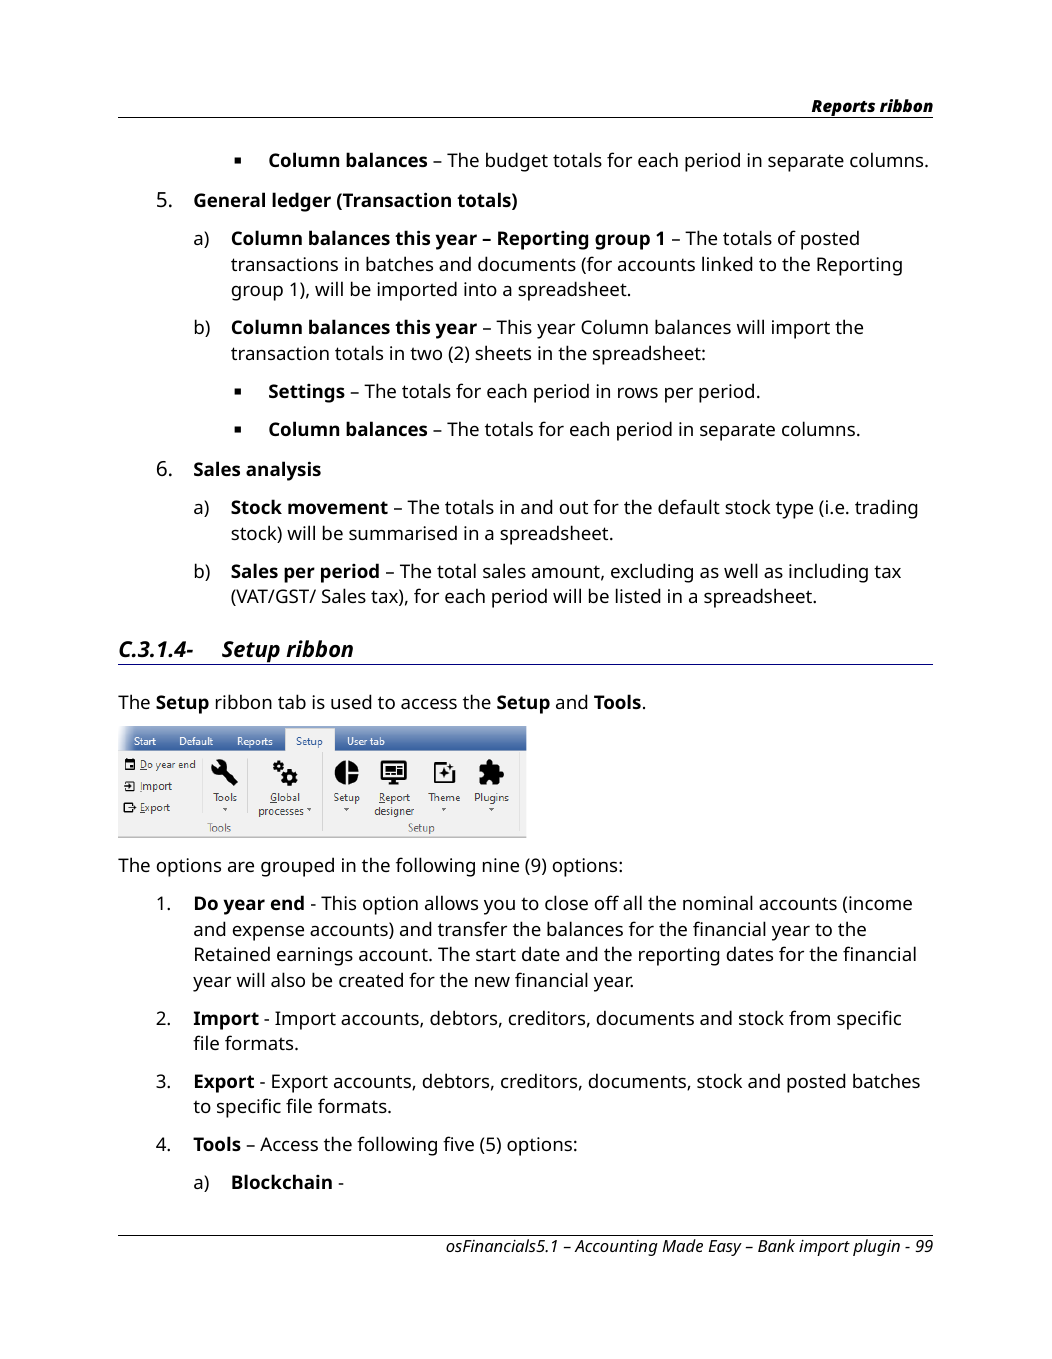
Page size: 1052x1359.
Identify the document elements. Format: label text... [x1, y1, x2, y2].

list Column balances this year – Reporting group 1 – The totals of posted transactions in batches and documents (for accounts linked to the Reporting group 1), will be imported into a spreadsheet. [193, 226, 933, 302]
list Column balances – The budget totals for each period in separate columns. [231, 147, 933, 172]
list Stock movement – The totals in and out for the default stock type (i.e. trading stock) will be summarised in a spreadsheet. [193, 495, 933, 546]
list Settings – The totals for each period in rows per period. [231, 378, 933, 403]
subtitle Setup ribbon [118, 634, 933, 664]
text The options are grouped in the following nine (9) options: [118, 852, 933, 878]
list Tools – Access the following five (5) options: [156, 1132, 933, 1157]
list Export - Export accounts, debtors, creditors, documents, stock and posted batches to specific file formats. [156, 1068, 933, 1119]
list Sales analysis [156, 454, 933, 482]
list General ledger (Transaction totals) [156, 185, 933, 213]
picture [118, 726, 527, 840]
list Do year end - This option allows you to close off all the nominal accounts (income and expense accounts) and transfer the balances for the financial year to the Retained earnings account. The start date and the reporting dates for the financial year will also be created for the new financial year. [156, 890, 933, 992]
text The Setup ribbon tab is used to access the Setup and Tools. [118, 689, 933, 714]
list Column balances this year – This year Column balances will import the transaction totals in two (2) sheets in the spreadsheet: [193, 314, 933, 366]
list Blockchain - [193, 1169, 933, 1195]
list Import - Import accounts, debtors, creditors, documents and stock from specific file formats. [156, 1005, 933, 1056]
list Sales per period – The total sales amount, excluding as well as including tax (VAT/GST/ Sales tax), for each period will be listed in a spreadsheet. [193, 558, 933, 609]
list Column balances – The totals for each period in separate columns. [231, 416, 933, 441]
